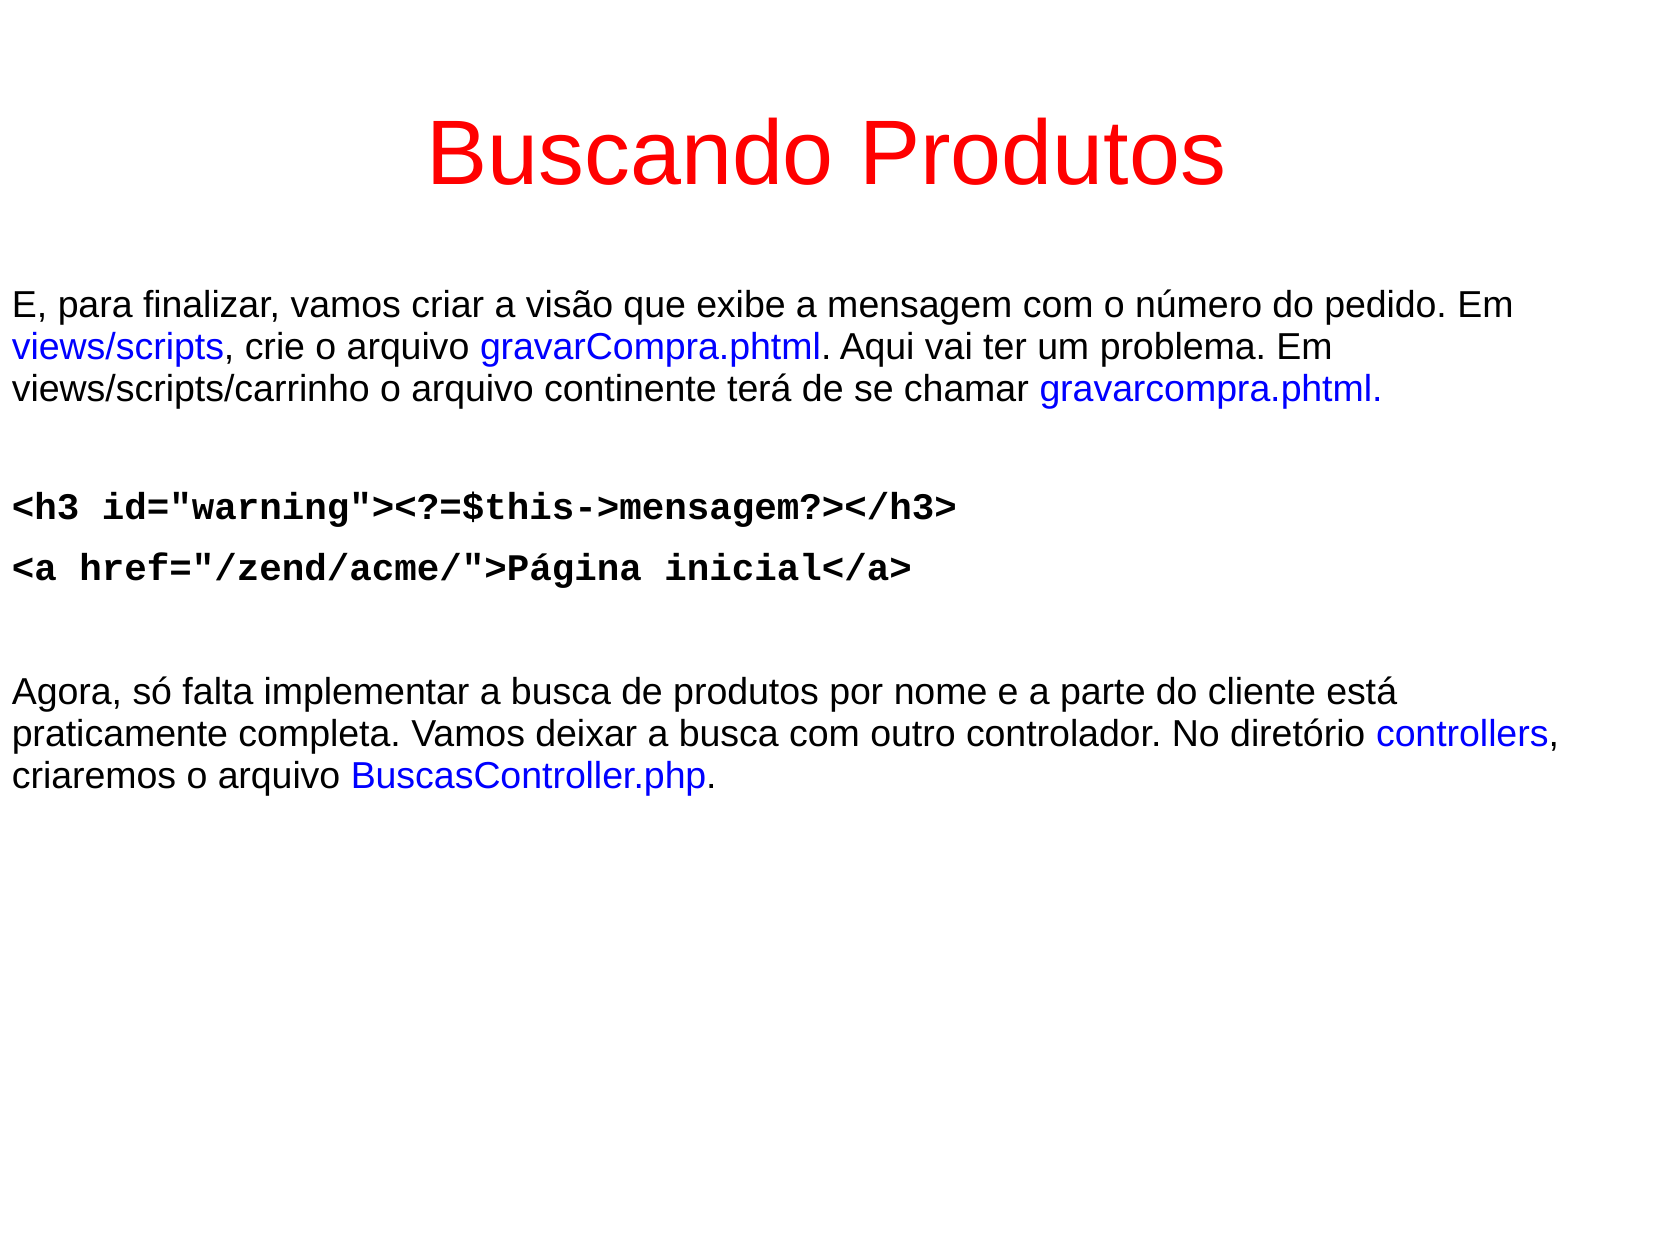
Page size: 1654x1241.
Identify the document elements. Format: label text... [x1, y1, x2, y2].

title Buscando Produtos [82, 49, 1571, 257]
list E, para finalizar, vamos criar a visão que exibe a mensagem com o número do pedido. Em views/scripts, crie o arquivo gravarCompra.phtml. Aqui vai ter um problema. Em views/scripts/carrinho o arquivo continente terá de se chamar gravarcompra.phtml. <h3 id="warning"><?=$this->mensagem?></h3> <a href="/zend/acme/">Página inicial</a> Agora, só falta implementar a busca de produtos por nome e a parte do cliente está praticamente completa. Vamos deixar a busca com outro controlador. No diretório controllers, criaremos o arquivo BuscasController.php. [11, 283, 1607, 1229]
